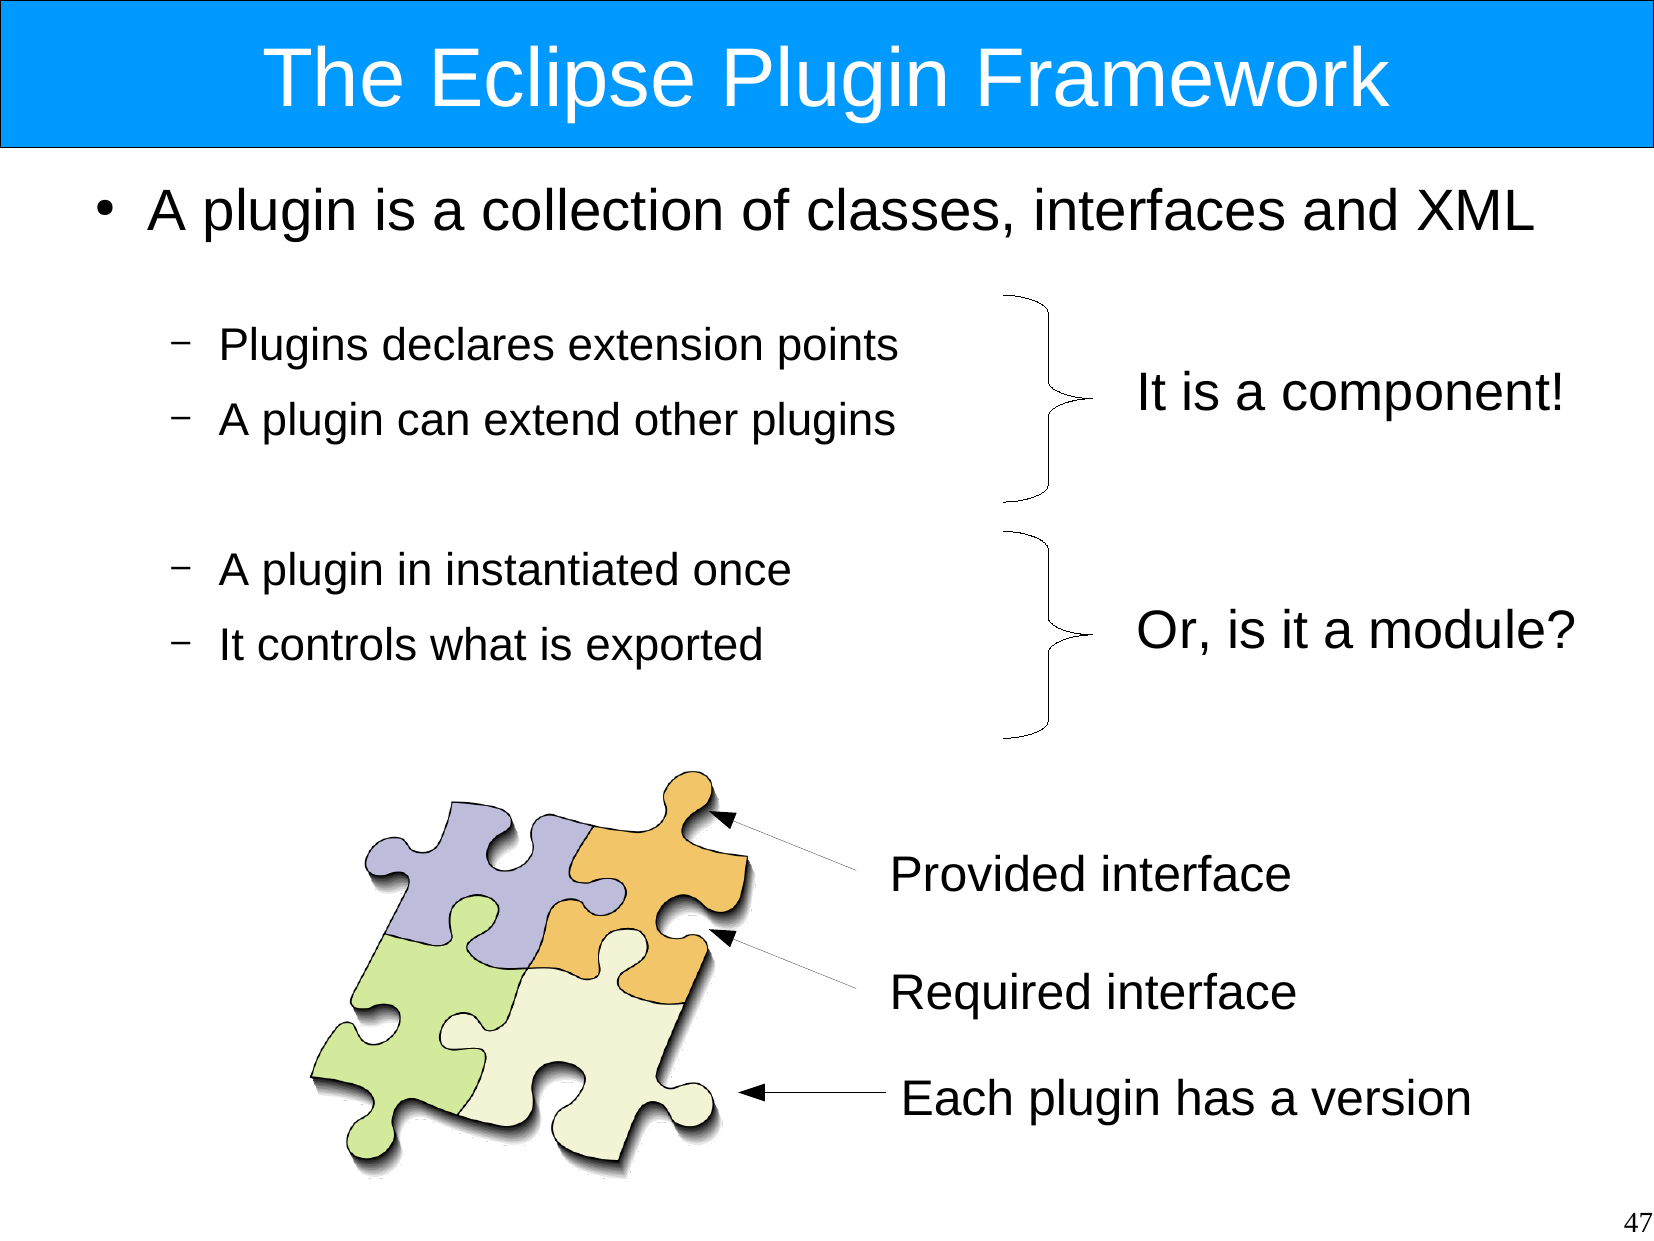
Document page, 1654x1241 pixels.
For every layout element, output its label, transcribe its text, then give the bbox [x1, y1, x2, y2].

picture [295, 757, 766, 1182]
text_box Each plugin has a version [885, 1062, 1488, 1134]
text_box Provided interface [874, 838, 1308, 910]
list A plugin is a collection of classes, interfaces and XML Plugins declares extension points A plugin can extend other plugins A plugin in instantiated once It controls what is exported [76, 177, 1565, 1196]
text_box It is a component! [1122, 354, 1581, 430]
text_box Required interface [874, 956, 1313, 1028]
text_box Or, is it a module? [1122, 591, 1592, 668]
title The Eclipse Plugin Framework [82, 21, 1571, 135]
